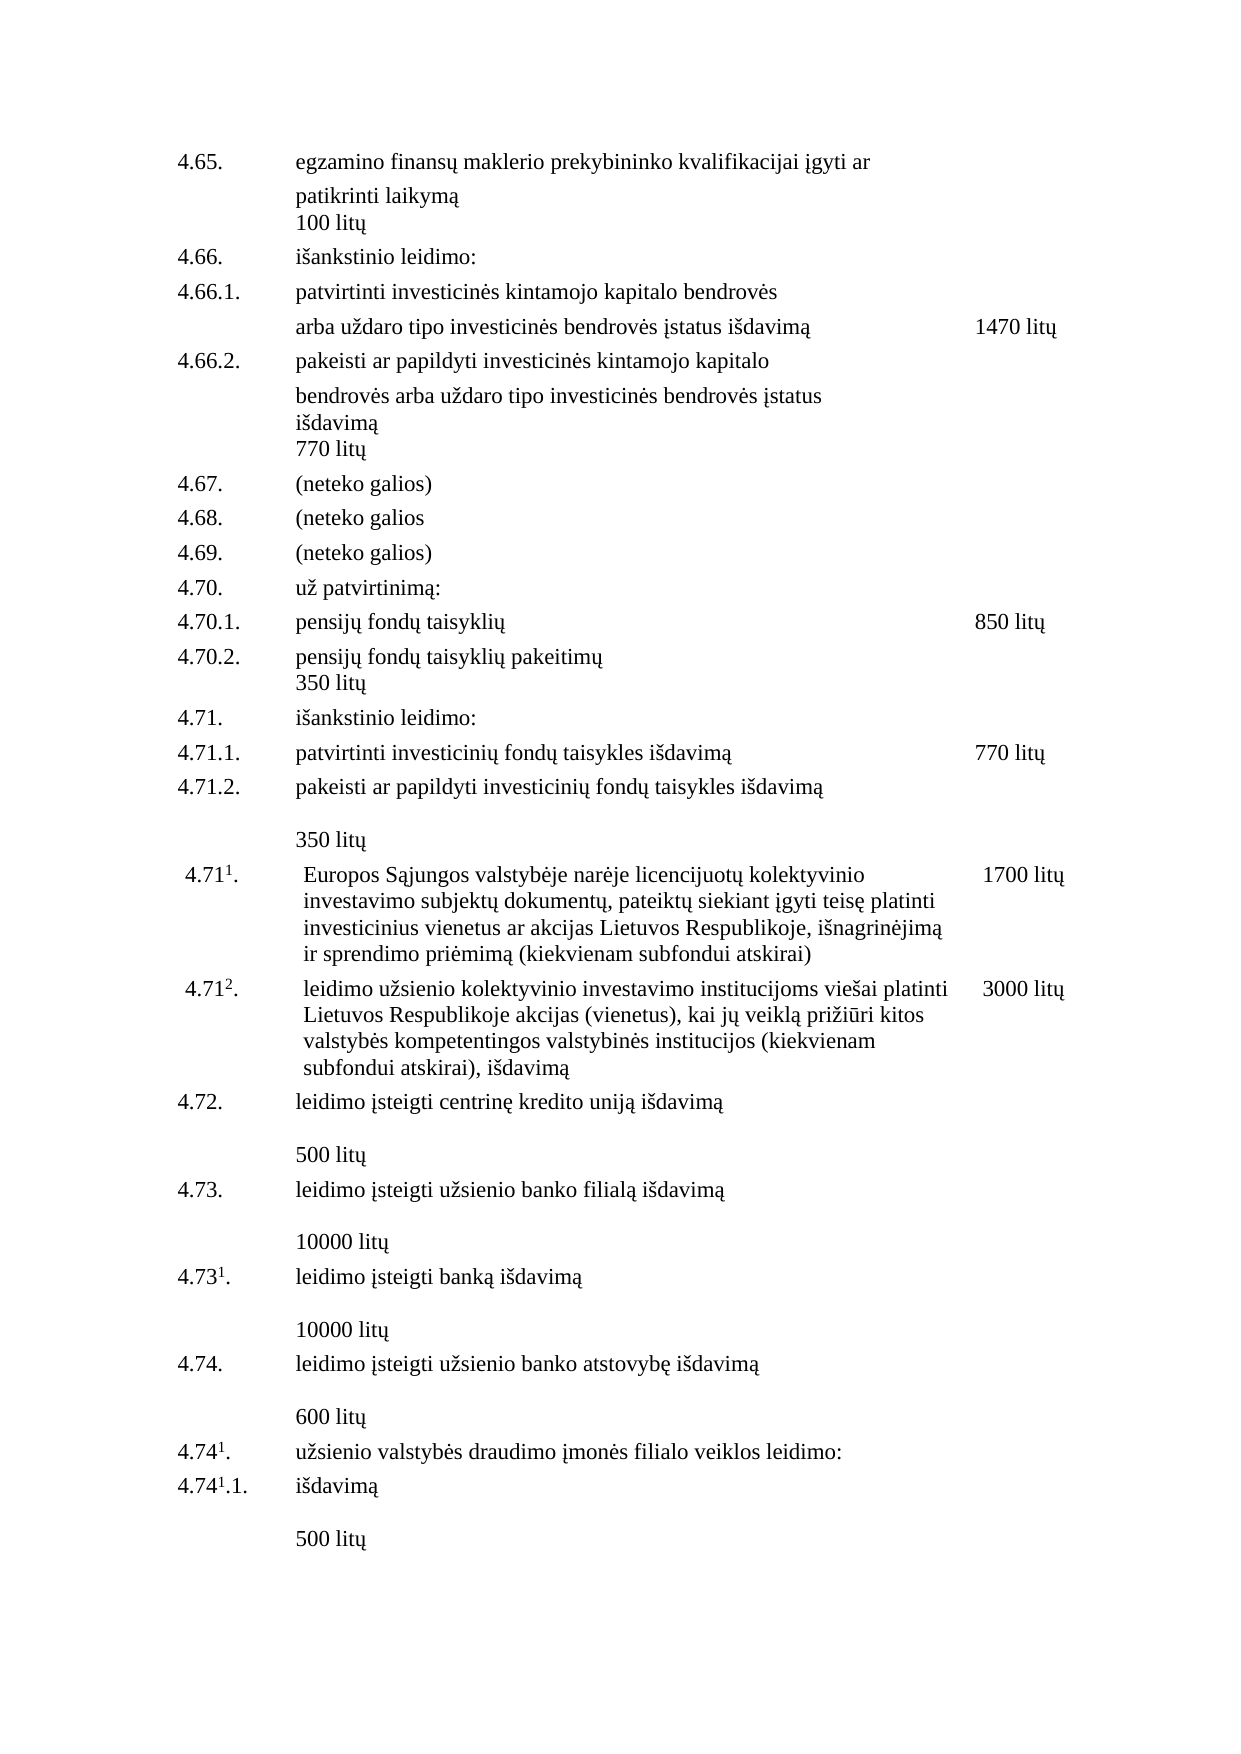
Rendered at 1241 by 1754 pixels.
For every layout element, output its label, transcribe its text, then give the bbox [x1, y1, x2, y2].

table_header Europos Sąjungos valstybėje narėje licencijuotų kolektyvinio investavimo subjektų dokumentų, pateiktų siekiant įgyti teisę platinti investicinius vienetus ar akcijas Lietuvos Respublikoje, išnagrinėjimą ir sprendimo priėmimą (kiekvienam subfondui atskirai) [292, 861, 971, 974]
text 4.73. leidimo įsteigti užsienio banko filialą išdavimą 10000 litų [177, 1176, 945, 1255]
table_header 4.711. [174, 861, 292, 974]
text 4.68. (neteko galios [177, 504, 945, 531]
text 4.71.2. pakeisti ar papildyti investicinių fondų taisykles išdavimą 350 litų [177, 773, 945, 852]
text 4.71.1. patvirtinti investicinių fondų taisykles išdavimą 770 litų [177, 739, 1181, 765]
text 4.69. (neteko galios) [177, 539, 945, 565]
text 4.70. už patvirtinimą: [177, 574, 945, 600]
text 4.66. išankstinio leidimo: [177, 243, 1122, 270]
text 4.741.1. išdavimą 500 litų [177, 1473, 945, 1552]
text 4.65. egzamino finansų maklerio prekybininko kvalifikacijai įgyti ar [177, 148, 945, 174]
text 4.70.1. pensijų fondų taisyklių 850 litų [177, 608, 1167, 635]
text 4.66.2. pakeisti ar papildyti investicinės kintamojo kapitalo [177, 347, 1122, 374]
text 4.731. leidimo įsteigti banką išdavimą 10000 litų [177, 1263, 945, 1342]
text 4.74. leidimo įsteigti užsienio banko atstovybę išdavimą 600 litų [177, 1351, 945, 1429]
text 4.72. leidimo įsteigti centrinę kredito uniją išdavimą 500 litų [177, 1088, 945, 1167]
text 4.67. (neteko galios) [177, 469, 945, 496]
text 4.70.2. pensijų fondų taisyklių pakeitimų 350 litų [177, 643, 945, 696]
text patikrinti laikymą 100 litų [177, 182, 945, 235]
text 4.66.1. patvirtinti investicinės kintamojo kapitalo bendrovės [177, 278, 1122, 304]
table_cell 4.712. [174, 975, 292, 1088]
table_cell 3000 litų [971, 975, 1129, 1088]
text bendrovės arba uždaro tipo investicinės bendrovės įstatus išdavimą 770 litų [177, 382, 945, 461]
table_header 1700 litų [971, 861, 1129, 974]
table_cell leidimo užsienio kolektyvinio investavimo institucijoms viešai platinti Lietuvos Respublikoje akcijas (vienetus), kai jų veiklą prižiūri kitos valstybės kompetentingos valstybinės institucijos (kiekvienam subfondui atskirai), išdavimą [292, 975, 971, 1088]
text arba uždaro tipo investicinės bendrovės įstatus išdavimą 1470 litų [177, 313, 1122, 339]
text 4.71. išankstinio leidimo: [177, 704, 945, 730]
text 4.741. užsienio valstybės draudimo įmonės filialo veiklos leidimo: [177, 1438, 945, 1464]
